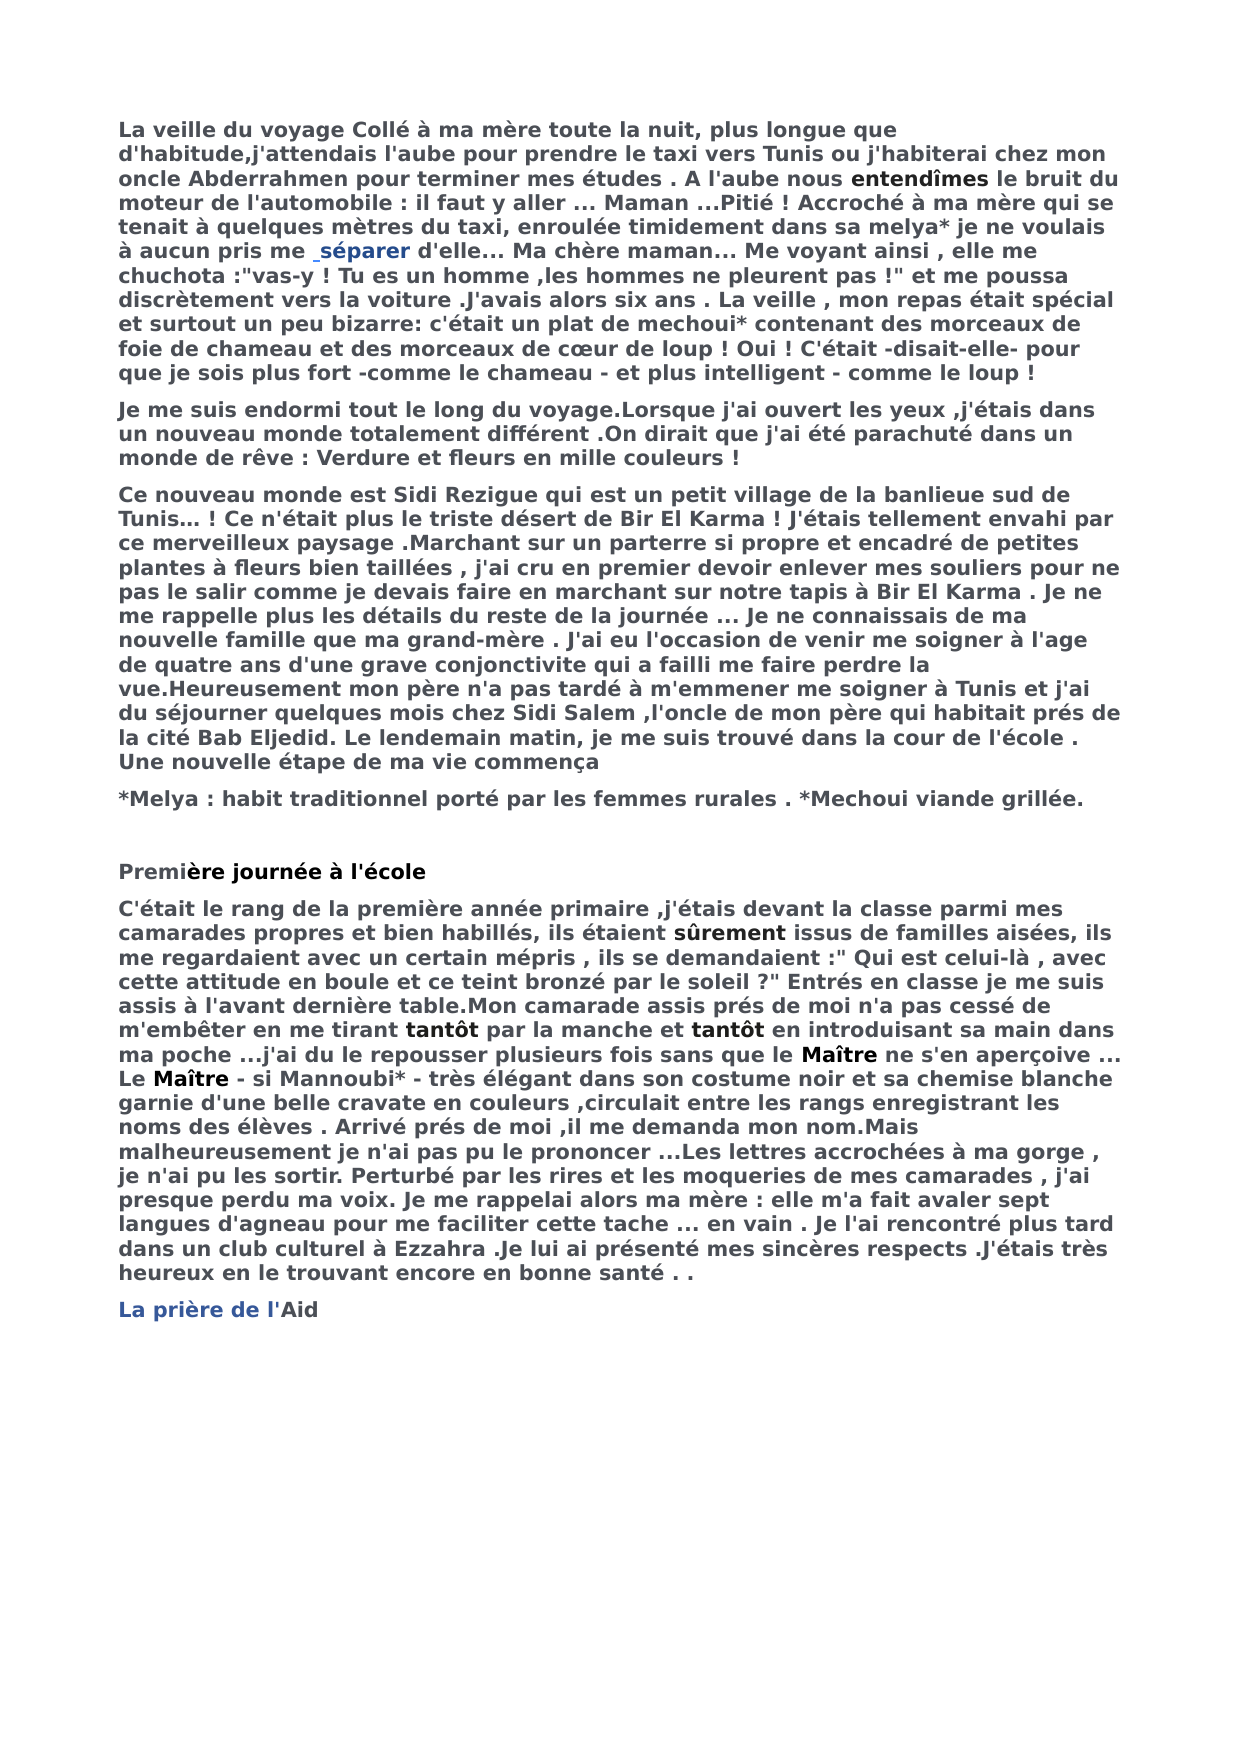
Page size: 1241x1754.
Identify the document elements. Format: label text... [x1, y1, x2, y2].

subtitle La veille du voyage Collé à ma mère toute la nuit, plus longue que d'habitude,j'attendais l'aube pour prendre le taxi vers Tunis ou j'habiterai chez mon oncle Abderrahmen pour terminer mes études . A l'aube nous entendîmes le bruit du moteur de l'automobile : il faut y aller ... Maman ...Pitié ! Accroché à ma mère qui se tenait à quelques mètres du taxi, enroulée timidement dans sa melya* je ne voulais à aucun pris me séparer d'elle... Ma chère maman... Me voyant ainsi , elle me chuchota :"vas-y ! Tu es un homme ,les hommes ne pleurent pas !" et me poussa discrètement vers la voiture .J'avais alors six ans . La veille , mon repas était spécial et surtout un peu bizarre: c'était un plat de mechoui* contenant des morceaux de foie de chameau et des morceaux de cœur de loup ! Oui ! C'était -disait-elle- pour que je sois plus fort -comme le chameau - et plus intelligent - comme le loup ! [118, 118, 1122, 385]
subtitle Première journée à l'école [118, 860, 1122, 884]
subtitle C'était le rang de la première année primaire ,j'étais devant la classe parmi mes camarades propres et bien habillés, ils étaient sûrement issus de familles aisées, ils me regardaient avec un certain mépris , ils se demandaient :" Qui est celui-là , avec cette attitude en boule et ce teint bronzé par le soleil ?" Entrés en classe je me suis assis à l'avant dernière table.Mon camarade assis prés de moi n'a pas cessé de m'embêter en me tirant tantôt par la manche et tantôt en introduisant sa main dans ma poche ...j'ai du le repousser plusieurs fois sans que le Maître ne s'en aperçoive ... Le Maître - si Mannoubi* - très élégant dans son costume noir et sa chemise blanche garnie d'une belle cravate en couleurs ,circulait entre les rangs enregistrant les noms des élèves . Arrivé prés de moi ,il me demanda mon nom.Mais malheureusement je n'ai pas pu le prononcer ...Les lettres accrochées à ma gorge , je n'ai pu les sortir. Perturbé par les rires et les moqueries de mes camarades , j'ai presque perdu ma voix. Je me rappelai alors ma mère : elle m'a fait avaler sept langues d'agneau pour me faciliter cette tache ... en vain . Je l'ai rencontré plus tard dans un club culturel à Ezzahra .Je lui ai présenté mes sincères respects .J'étais très heureux en le trouvant encore en bonne santé . . [118, 897, 1122, 1285]
subtitle *Melya : habit traditionnel porté par les femmes rurales . *Mechoui viande grillée. [118, 787, 1122, 811]
subtitle Je me suis endormi tout le long du voyage.Lorsque j'ai ouvert les yeux ,j'étais dans un nouveau monde totalement différent .On dirait que j'ai été parachuté dans un monde de rêve : Verdure et fleurs en mille couleurs ! [118, 398, 1122, 470]
subtitle Ce nouveau monde est Sidi Rezigue qui est un petit village de la banlieue sud de Tunis… ! Ce n'était plus le triste désert de Bir El Karma ! J'étais tellement envahi par ce merveilleux paysage .Marchant sur un parterre si propre et encadré de petites plantes à fleurs bien taillées , j'ai cru en premier devoir enlever mes souliers pour ne pas le salir comme je devais faire en marchant sur notre tapis à Bir El Karma . Je ne me rappelle plus les détails du reste de la journée ... Je ne connaissais de ma nouvelle famille que ma grand-mère . J'ai eu l'occasion de venir me soigner à l'age de quatre ans d'une grave conjonctivite qui a failli me faire perdre la vue.Heureusement mon père n'a pas tardé à m'emmener me soigner à Tunis et j'ai du séjourner quelques mois chez Sidi Salem ,l'oncle de mon père qui habitait prés de la cité Bab Eljedid. Le lendemain matin, je me suis trouvé dans la cour de l'école . Une nouvelle étape de ma vie commença [118, 483, 1122, 774]
subtitle La prière de l'Aid [118, 1298, 1122, 1322]
